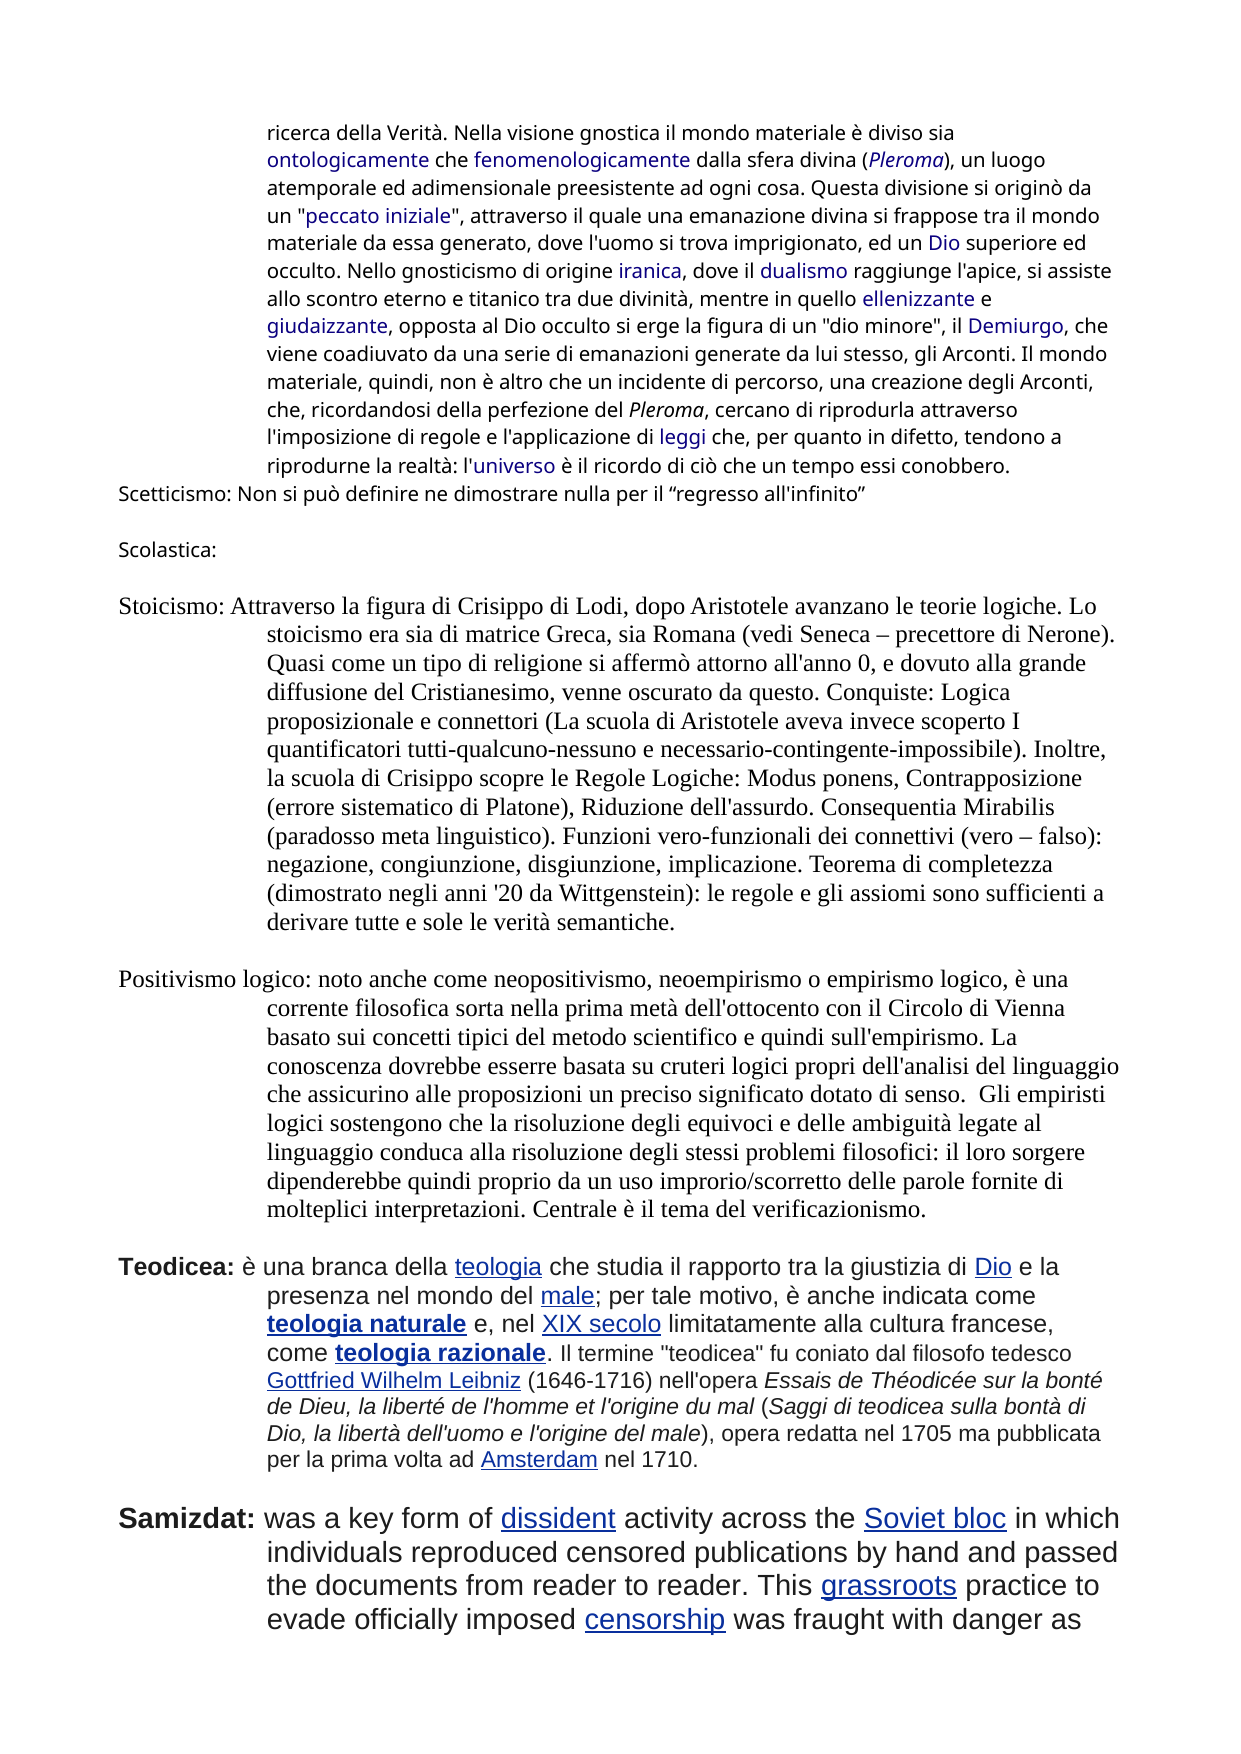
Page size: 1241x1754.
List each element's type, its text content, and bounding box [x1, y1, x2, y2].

text Teodicea: è una branca della teologia che studia il rapporto tra la giustizia di Dio e la presenza nel mondo del male; per tale motivo, è anche indicata come teologia naturale e, nel XIX secolo limitatamente alla cultura francese, come teologia razionale. Il termine "teodicea" fu coniato dal filosofo tedesco Gottfried Wilhelm Leibniz (1646-1716) nell'opera Essais de Théodicée sur la bonté de Dieu, la liberté de l'homme et l'origine du mal (Saggi di teodicea sulla bontà di Dio, la libertà dell'uomo e l'origine del male), opera redatta nel 1705 ma pubblicata per la prima volta ad Amsterdam nel 1710. [118, 1252, 1122, 1472]
text ricerca della Verità. Nella visione gnostica il mondo materiale è diviso sia ontologicamente che fenomenologicamente dalla sfera divina (Pleroma), un luogo atemporale ed adimensionale preesistente ad ogni cosa. Questa divisione si originò da un "peccato iniziale", attraverso il quale una emanazione divina si frappose tra il mondo materiale da essa generato, dove l'uomo si trova imprigionato, ed un Dio superiore ed occulto. Nello gnosticismo di origine iranica, dove il dualismo raggiunge l'apice, si assiste allo scontro eterno e titanico tra due divinità, mentre in quello ellenizzante e giudaizzante, opposta al Dio occulto si erge la figura di un "dio minore", il Demiurgo, che viene coadiuvato da una serie di emanazioni generate da lui stesso, gli Arconti. Il mondo materiale, quindi, non è altro che un incidente di percorso, una creazione degli Arconti, che, ricordandosi della perfezione del Pleroma, cercano di riprodurla attraverso l'imposizione di regole e l'applicazione di leggi che, per quanto in difetto, tendono a riprodurne la realtà: l'universo è il ricordo di ciò che un tempo essi conobbero. [118, 118, 1122, 480]
text Stoicismo: Attraverso la figura di Crisippo di Lodi, dopo Aristotele avanzano le teorie logiche. Lo stoicismo era sia di matrice Greca, sia Romana (vedi Seneca – precettore di Nerone). Quasi come un tipo di religione si affermò attorno all'anno 0, e dovuto alla grande diffusione del Cristianesimo, venne oscurato da questo. Conquiste: Logica proposizionale e connettori (La scuola di Aristotele aveva invece scoperto I quantificatori tutti-qualcuno-nessuno e necessario-contingente-impossibile). Inoltre, la scuola di Crisippo scopre le Regole Logiche: Modus ponens, Contrapposizione (errore sistematico di Platone), Riduzione dell'assurdo. Consequentia Mirabilis (paradosso meta linguistico). Funzioni vero-funzionali dei connettivi (vero – falso): negazione, congiunzione, disgiunzione, implicazione. Teorema di completezza (dimostrato negli anni '20 da Wittgenstein): le regole e gli assiomi sono sufficienti a derivare tutte e sole le verità semantiche. [118, 591, 1122, 936]
text Scetticismo: Non si può definire ne dimostrare nulla per il “regresso all'infinito” [118, 480, 1122, 508]
text Scolastica: [118, 535, 1122, 563]
text Positivismo logico: noto anche come neopositivismo, neoempirismo o empirismo logico, è una corrente filosofica sorta nella prima metà dell'ottocento con il Circolo di Vienna basato sui concetti tipici del metodo scientifico e quindi sull'empirismo. La conoscenza dovrebbe esserre basata su cruteri logici propri dell'analisi del linguaggio che assicurino alle proposizioni un preciso significato dotato di senso. Gli empiristi logici sostengono che la risoluzione degli equivoci e delle ambiguità legate al linguaggio conduca alla risoluzione degli stessi problemi filosofici: il loro sorgere dipenderebbe quindi proprio da un uso improrio/scorretto delle parole fornite di molteplici interpretazioni. Centrale è il tema del verificazionismo. [118, 964, 1122, 1223]
text Samizdat: was a key form of dissident activity across the Soviet bloc in which individuals reproduced censored publications by hand and passed the documents from reader to reader. This grassroots practice to evade officially imposed censorship was fraught with danger as [118, 1501, 1122, 1635]
